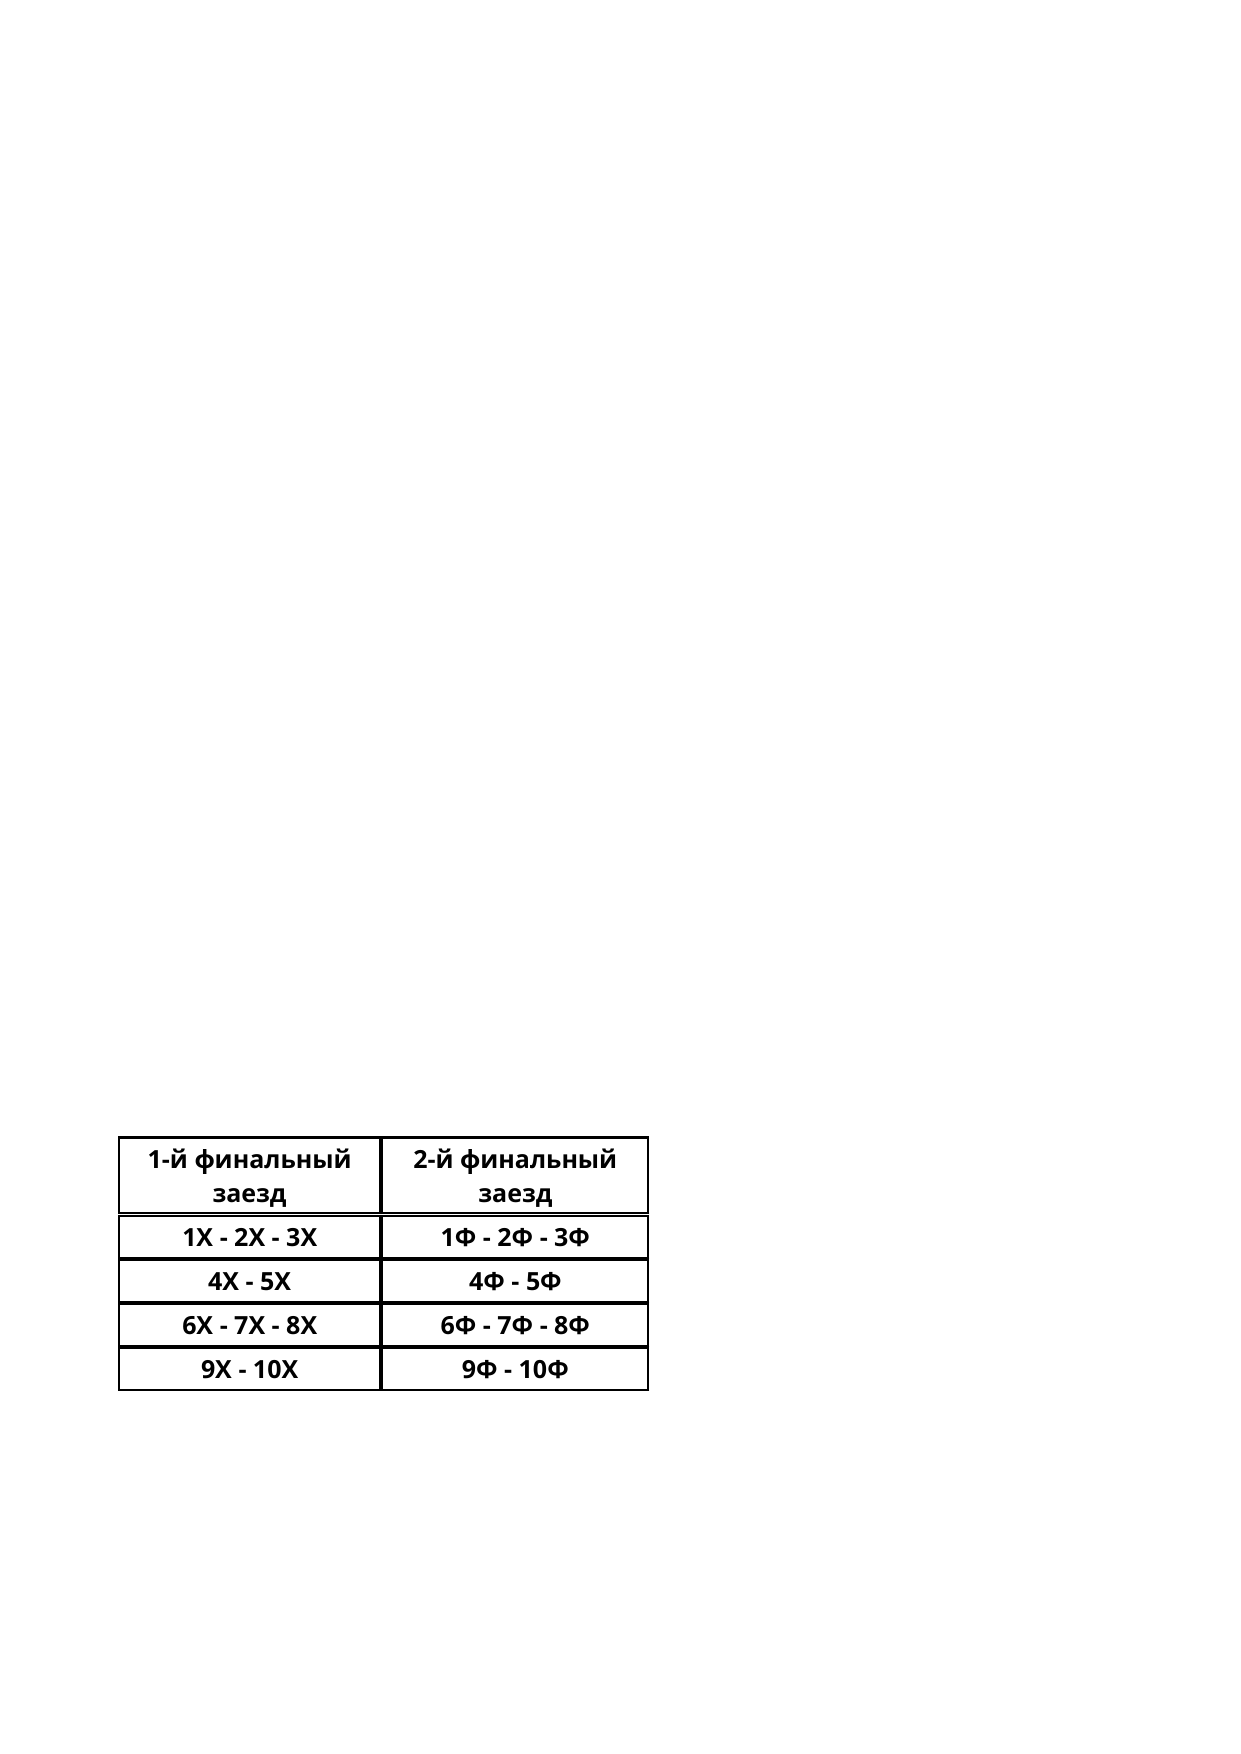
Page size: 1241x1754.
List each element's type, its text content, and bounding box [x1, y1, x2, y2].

text Количество кругов в заездах устанавливается исходя из длины трассы и должно последовательно (от первых отборочных заездов к финальным) увеличиваться минимум на один круг. Если спортсмен в установленное время не явился к старту заезда или он дисквалифицирован в ходе заездов, его место на старте остается свободным. [118, 196, 1122, 387]
text 21.8.6.4. Проведение заездов при участии более 10 спортсменов. Проводятся сначала отборочные, а затем финальные заезды. Максимальное количество автомобилей в заездах (как отборочных, так и финальных) - десять. КСК по [118, 1508, 1122, 1621]
text Все спортсмены, не попавшие в заезды более высокого уровня, заканчивают участие в этапе соревнований. [118, 118, 1122, 191]
table_cell 9Х - 10Х [120, 1349, 379, 1389]
table_cell 6Ф - 7Ф - 8Ф [383, 1305, 647, 1345]
text Таблица N 8 [118, 1058, 1122, 1092]
table_cell 9Ф - 10Ф [383, 1349, 647, 1389]
table_cell 4Х - 5Х [120, 1261, 379, 1301]
table_cell 1Х - 2Х - 3Х [120, 1217, 379, 1257]
table_cell 4Ф - 5Ф [383, 1261, 647, 1301]
text 21.8.6.3. Проведение заездов при участии не более 10 спортсменов. Проводятся только два финальных заезда. Стартовая решетка размечается на 10 автомобилей, расставленных в четыре ряда по схеме 3-2-3-2. В первом финальном заезде спортсмен, показавший лучший результат в хронометрируемой тренировке, выбирает себе место на старте в пределах стартовой разметки первого ряда. Спортсмен, занявший второе место, может, в свою очередь, выбрать одно из двух остающихся мест. Такая возможность выбора также распространяется на 2-й, 3-й и 4-й ряды, но выбирать ряды запрещается. Стартовая решетка второго финального заезда формируется в порядке ухудшения результатов первого финального заезда (Таблица N 8). [118, 666, 1122, 1053]
text Спортсмены должны прибыть в предстартовую зону не позднее пяти минут до времени старта заезда, в котором они участвуют. Если спортсмен по какой-либо причине не может выйти на старт, он обязан информировать об этом Руководителя гонки. Выезд в стартовую зону производится из предстартового накопителя. Очередность выезда в стартовую зону определяется стартовой ведомостью. Спортсмен имеет право выбрать любую свободную стартовую позицию в своем ряду. [118, 392, 1122, 661]
table_header 1-й финальный заезд [120, 1139, 379, 1212]
table_cell 1Ф - 2Ф - 3Ф [383, 1217, 647, 1257]
text 2Х - спортсмен, занявший второе место в хронометрируемой тренировке, [118, 1430, 1122, 1464]
table_header 2-й финальный заезд [383, 1139, 647, 1212]
text Расстановка спортсменов в двух финальных заездах [118, 1097, 1122, 1131]
text Обозначения (пример) [118, 1391, 1122, 1425]
table_cell 6Х - 7Х - 8Х [120, 1305, 379, 1345]
text 9Ф - спортсмен, занявший девятое место в первом финальном заезде [118, 1469, 1122, 1503]
